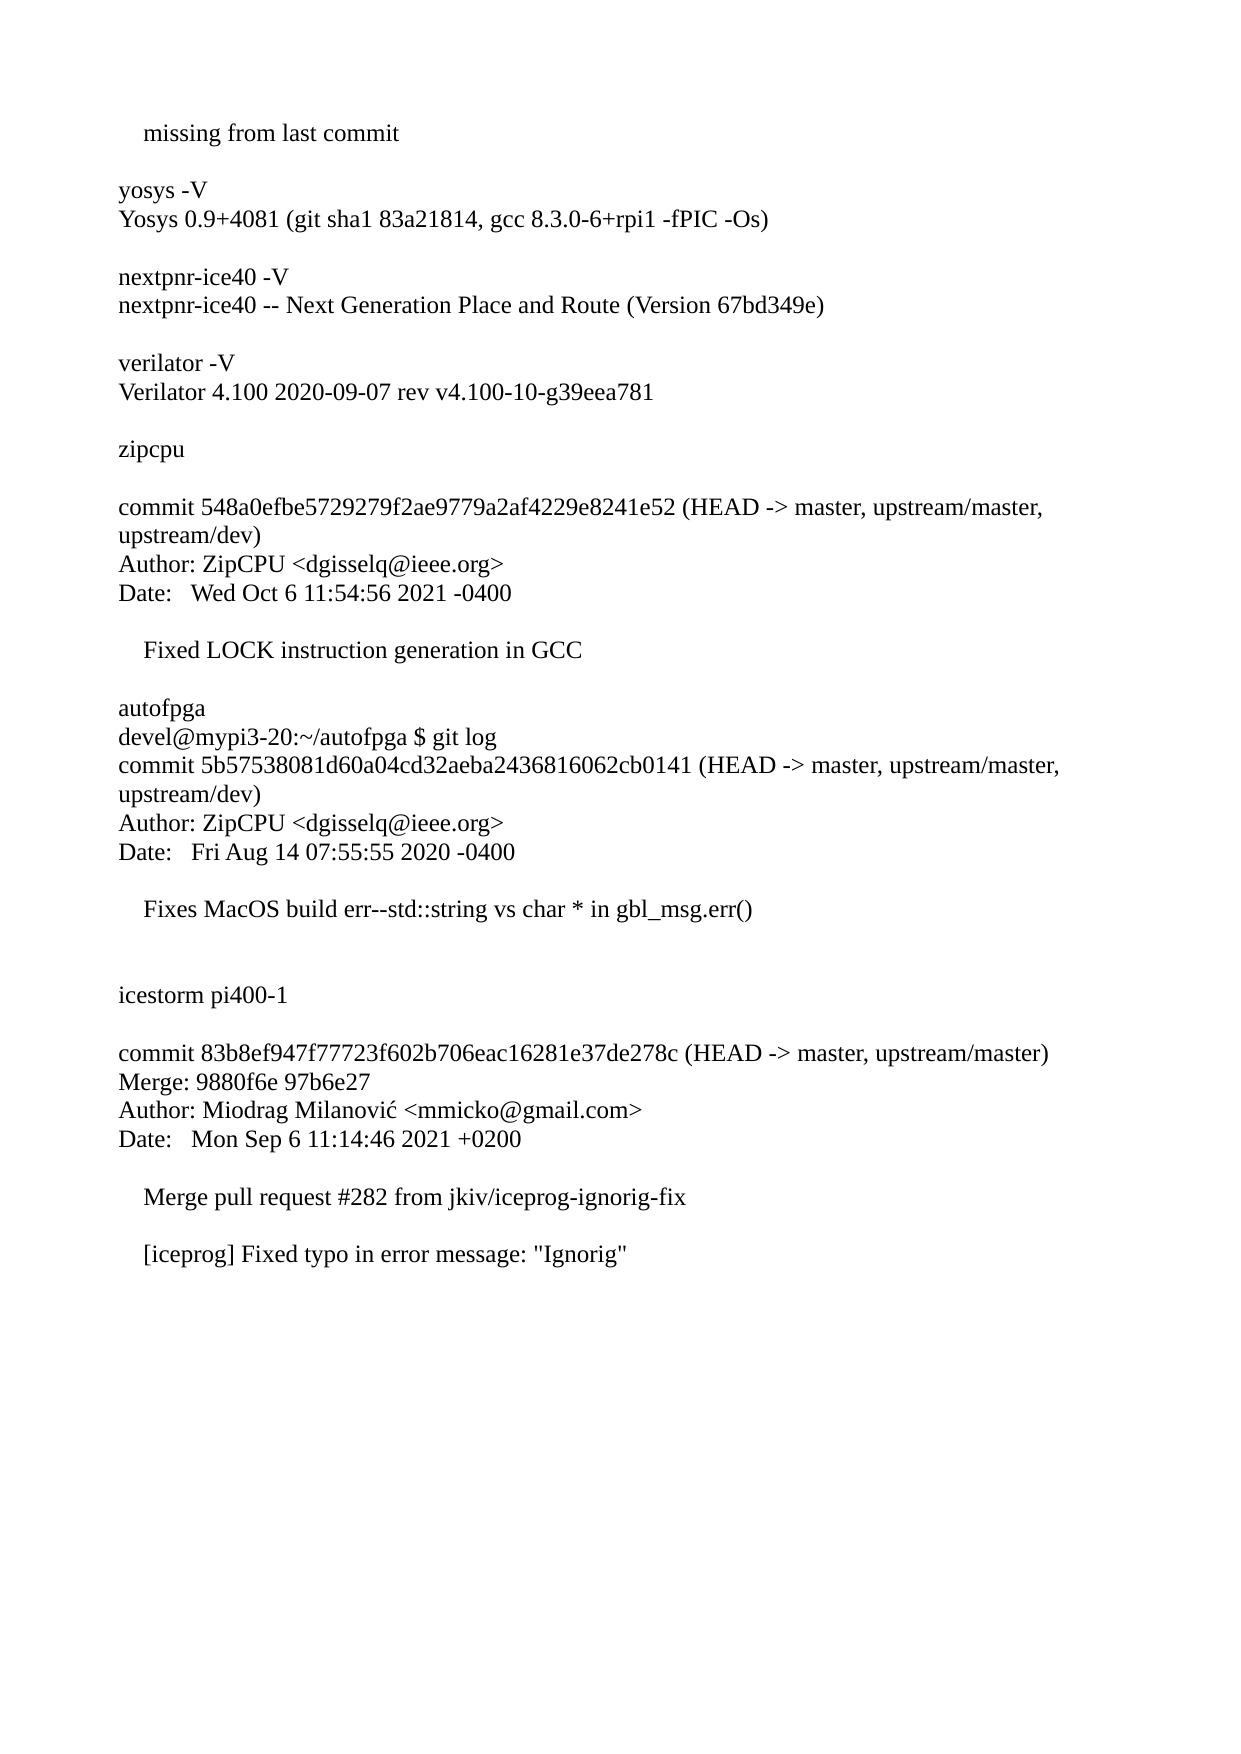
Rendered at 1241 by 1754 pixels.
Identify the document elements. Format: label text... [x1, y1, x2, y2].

text icestorm pi400-1 [118, 981, 1122, 1009]
text commit 548a0efbe5729279f2ae9779a2af4229e8241e52 (HEAD -> master, upstream/master, upstream/dev) [118, 492, 1122, 549]
text [iceprog] Fixed typo in error message: "Ignorig" [118, 1239, 1122, 1268]
text Merge pull request #282 from jkiv/iceprog-ignorig-fix [118, 1182, 1122, 1211]
text missing from last commit [118, 118, 1122, 147]
text Date: Wed Oct 6 11:54:56 2021 -0400 [118, 578, 1122, 607]
text commit 83b8ef947f77723f602b706eac16281e37de278c (HEAD -> master, upstream/master) [118, 1038, 1122, 1067]
text autofpga [118, 693, 1122, 722]
text devel@mypi3-20:~/autofpga $ git log [118, 722, 1122, 751]
text yosys -V [118, 176, 1122, 204]
text Fixed LOCK instruction generation in GCC [118, 636, 1122, 664]
text Yosys 0.9+4081 (git sha1 83a21814, gcc 8.3.0-6+rpi1 -fPIC -Os) [118, 204, 1122, 233]
text Date: Fri Aug 14 07:55:55 2020 -0400 [118, 837, 1122, 866]
text nextpnr-ice40 -V [118, 262, 1122, 291]
text Author: Miodrag Milanović <mmicko@gmail.com> [118, 1096, 1122, 1124]
text Merge: 9880f6e 97b6e27 [118, 1067, 1122, 1096]
text Verilator 4.100 2020-09-07 rev v4.100-10-g39eea781 [118, 377, 1122, 406]
text zipcpu [118, 434, 1122, 463]
text verilator -V [118, 348, 1122, 377]
text commit 5b57538081d60a04cd32aeba2436816062cb0141 (HEAD -> master, upstream/master, upstream/dev) [118, 751, 1122, 808]
text nextpnr-ice40 -- Next Generation Place and Route (Version 67bd349e) [118, 291, 1122, 319]
text Date: Mon Sep 6 11:14:46 2021 +0200 [118, 1124, 1122, 1153]
text Author: ZipCPU <dgisselq@ieee.org> [118, 549, 1122, 578]
text Author: ZipCPU <dgisselq@ieee.org> [118, 808, 1122, 837]
text Fixes MacOS build err--std::string vs char * in gbl_msg.err() [118, 894, 1122, 923]
